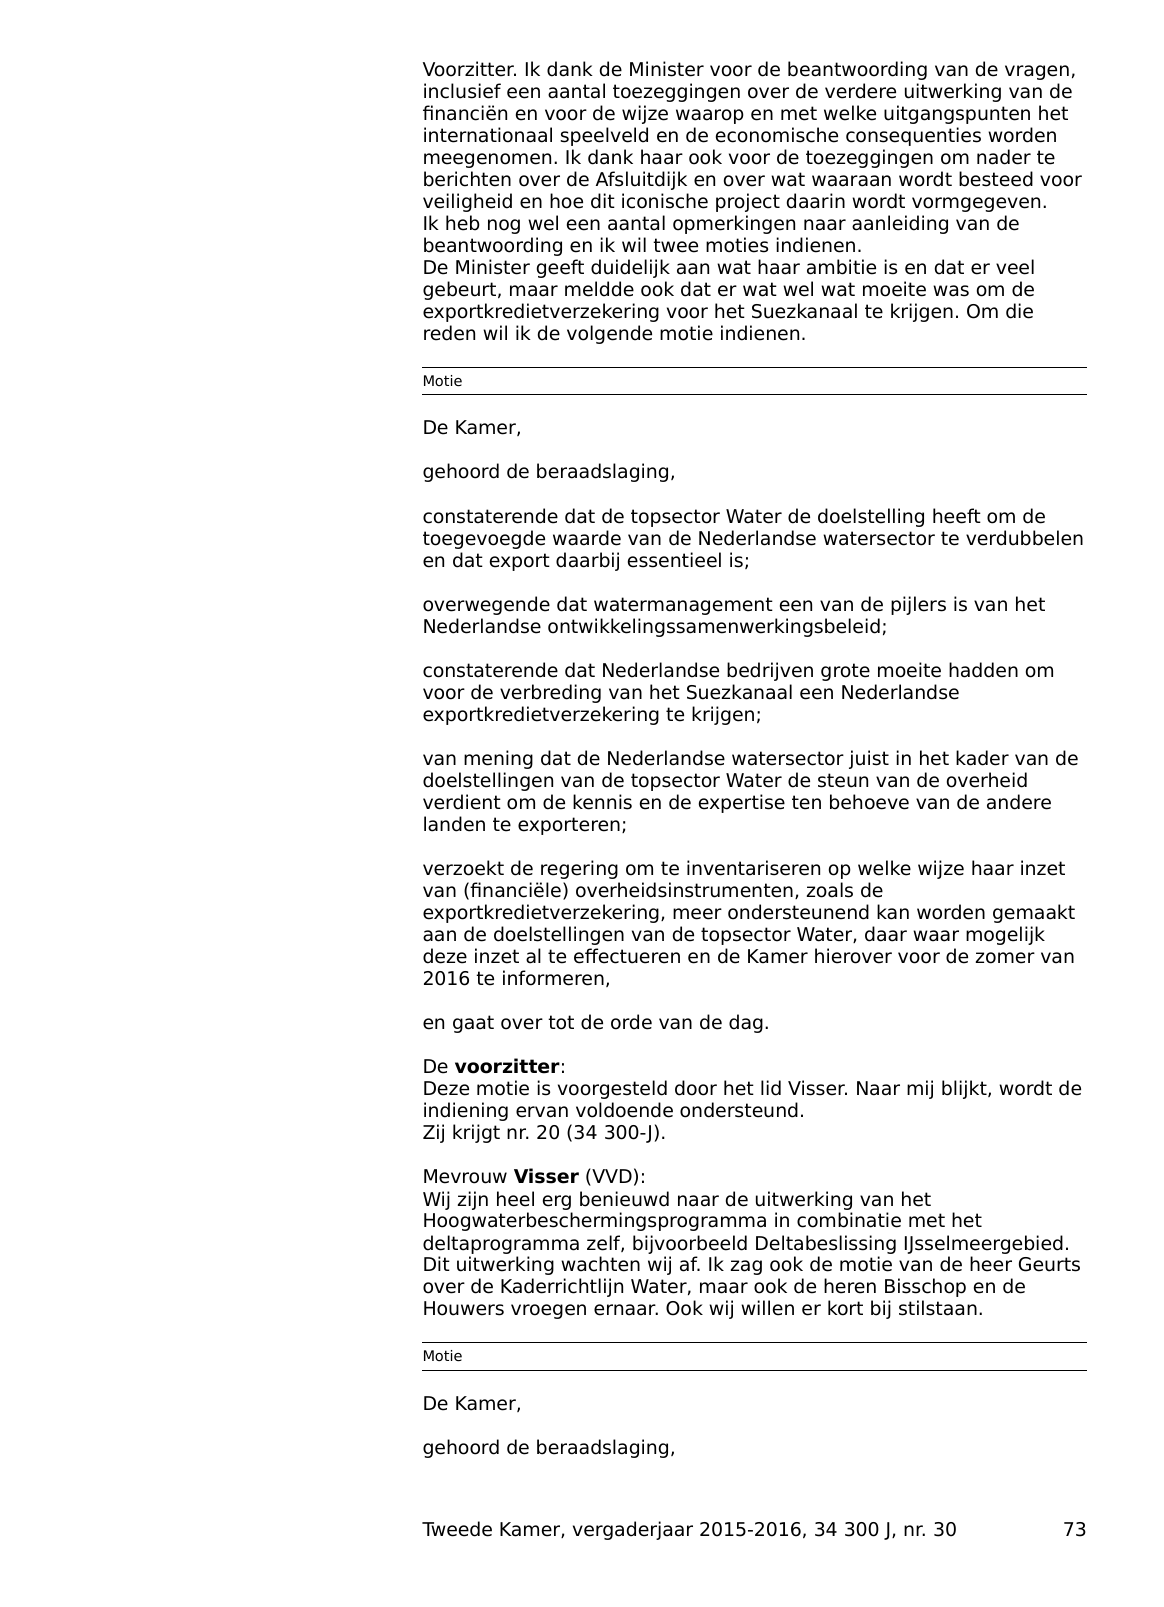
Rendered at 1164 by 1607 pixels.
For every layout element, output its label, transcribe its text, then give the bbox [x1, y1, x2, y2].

table_header Motie [422, 368, 1087, 394]
text overwegende dat watermanagement een van de pijlers is van het Nederlandse ontwikkelingssamenwerkingsbeleid; [422, 594, 1087, 638]
text constaterende dat de topsector Water de doelstelling heeft om de toegevoegde waarde van de Nederlandse watersector te verdubbelen en dat export daarbij essentieel is; [422, 506, 1087, 572]
text verzoekt de regering om te inventariseren op welke wijze haar inzet van (financiële) overheidsinstrumenten, zoals de exportkredietverzekering, meer ondersteunend kan worden gemaakt aan de doelstellingen van de topsector Water, daar waar mogelijk deze inzet al te effectueren en de Kamer hierover voor de zomer van 2016 te informeren, [422, 858, 1087, 990]
text Ik heb nog wel een aantal opmerkingen naar aanleiding van de beantwoording en ik wil twee moties indienen. [422, 213, 1087, 257]
text Zij krijgt nr. 20 (34 300-J). [422, 1122, 1087, 1144]
text De voorzitter: [422, 1056, 1087, 1078]
text De Minister geeft duidelijk aan wat haar ambitie is en dat er veel gebeurt, maar meldde ook dat er wat wel wat moeite was om de exportkredietverzekering voor het Suezkanaal te krijgen. Om die reden wil ik de volgende motie indienen. [422, 257, 1087, 345]
text Mevrouw Visser (VVD): [422, 1166, 1087, 1188]
text gehoord de beraadslaging, [422, 461, 1087, 483]
text constaterende dat Nederlandse bedrijven grote moeite hadden om voor de verbreding van het Suezkanaal een Nederlandse exportkredietverzekering te krijgen; [422, 660, 1087, 726]
text Voorzitter. Ik dank de Minister voor de beantwoording van de vragen, inclusief een aantal toezeggingen over de verdere uitwerking van de financiën en voor de wijze waarop en met welke uitgangspunten het internationaal speelveld en de economische consequenties worden meegenomen. Ik dank haar ook voor de toezeggingen om nader te berichten over de Afsluitdijk en over wat waaraan wordt besteed voor veiligheid en hoe dit iconische project daarin wordt vormgegeven. [422, 59, 1087, 213]
text Wij zijn heel erg benieuwd naar de uitwerking van het Hoogwaterbeschermingsprogramma in combinatie met het deltaprogramma zelf, bijvoorbeeld Deltabeslissing IJsselmeergebied. Dit uitwerking wachten wij af. Ik zag ook de motie van de heer Geurts over de Kaderrichtlijn Water, maar ook de heren Bisschop en de Houwers vroegen ernaar. Ook wij willen er kort bij stilstaan. [422, 1188, 1087, 1320]
text De Kamer, [422, 417, 1087, 439]
table_header Motie [422, 1343, 1087, 1369]
text van mening dat de Nederlandse watersector juist in het kader van de doelstellingen van de topsector Water de steun van de overheid verdient om de kennis en de expertise ten behoeve van de andere landen te exporteren; [422, 748, 1087, 836]
text gehoord de beraadslaging, [422, 1437, 1087, 1459]
text De Kamer, [422, 1393, 1087, 1415]
text Deze motie is voorgesteld door het lid Visser. Naar mij blijkt, wordt de indiening ervan voldoende ondersteund. [422, 1078, 1087, 1122]
text en gaat over tot de orde van de dag. [422, 1012, 1087, 1034]
